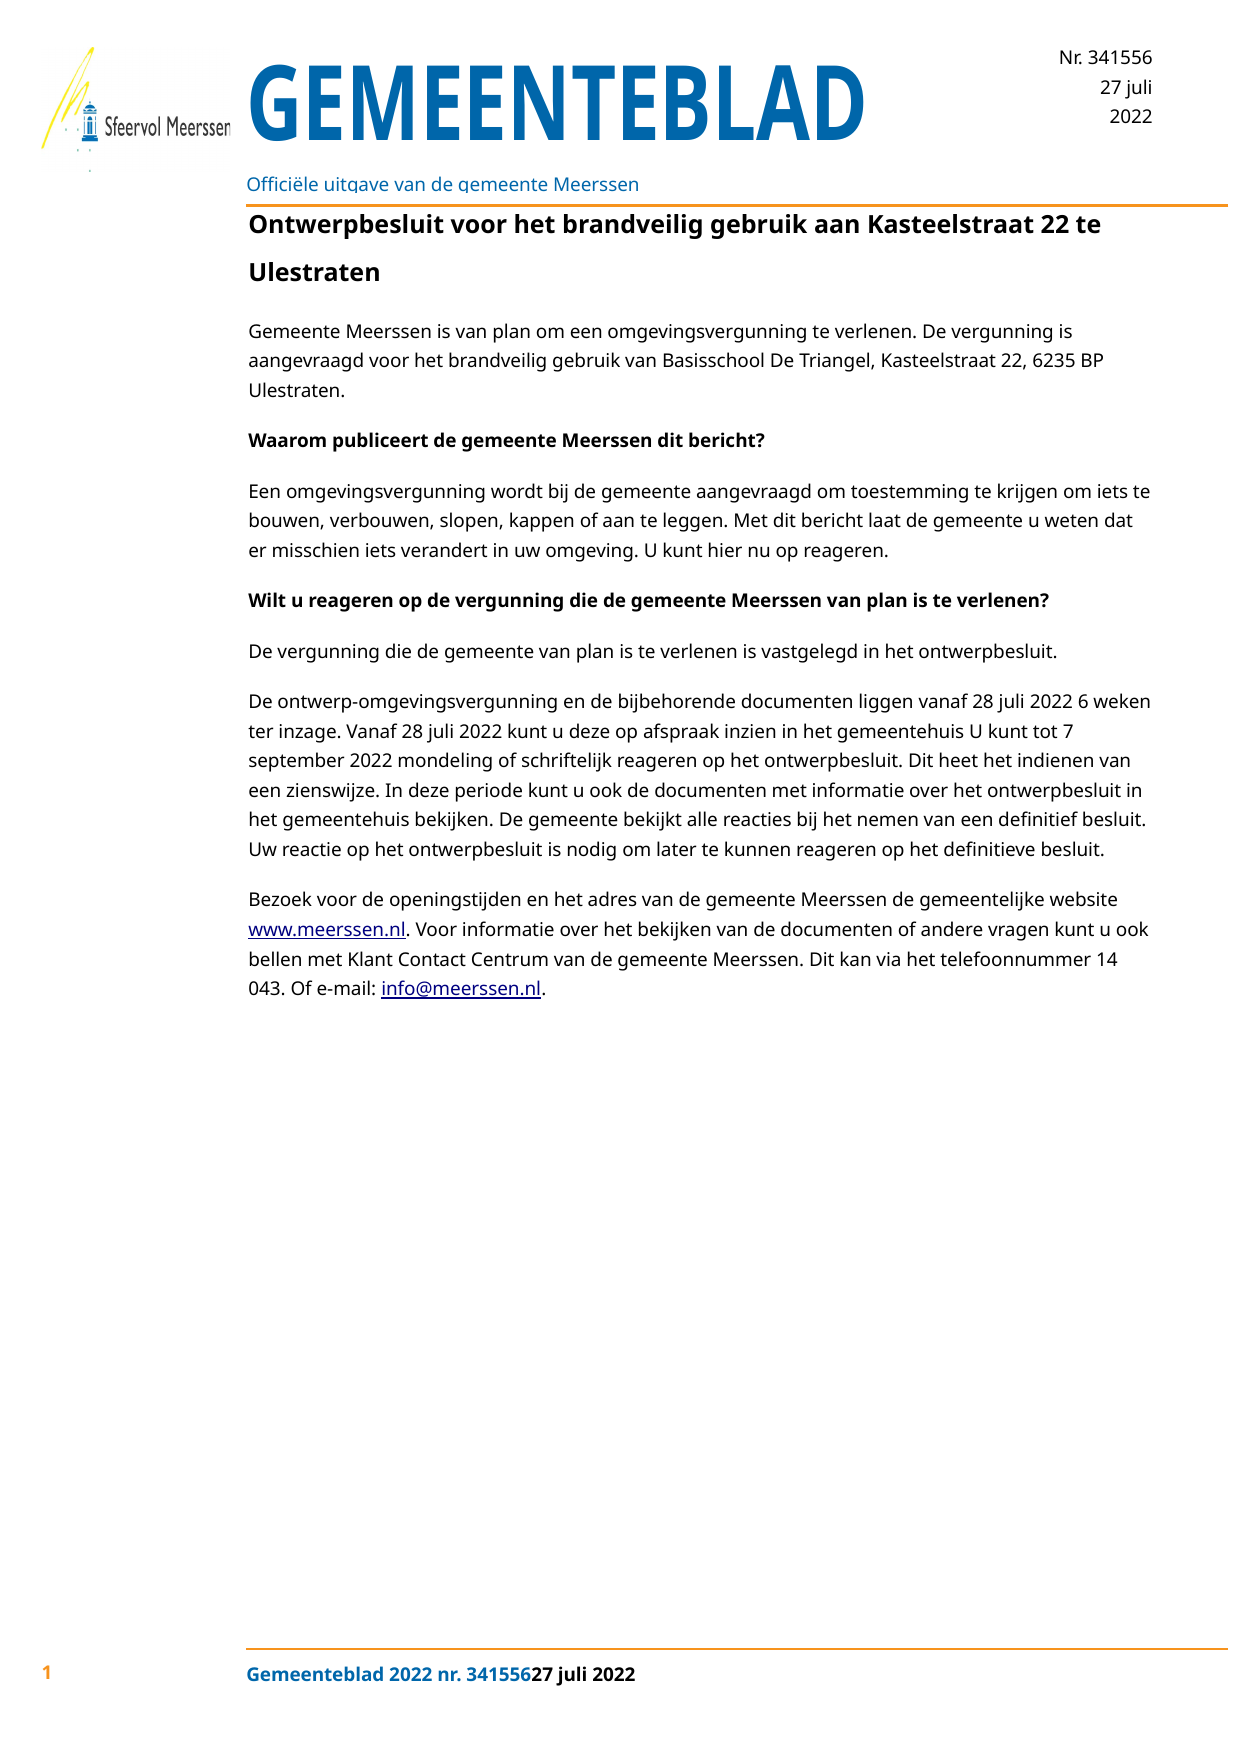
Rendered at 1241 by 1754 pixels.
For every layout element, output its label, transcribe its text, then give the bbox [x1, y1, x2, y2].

text Wilt u reageren op de vergunning die de gemeente Meerssen van plan is te verlenen? [248, 587, 1152, 613]
text Bezoek voor de openingstijden en het adres van de gemeente Meerssen de gemeentelijke website www.meerssen.nl. Voor informatie over het bekijken van de documenten of andere vragen kunt u ook bellen met Klant Contact Centrum van de gemeente Meerssen. Dit kan via het telefoonnummer 14 043. Of e-mail: info@meerssen.nl. [248, 887, 1152, 1001]
text Een omgevingsvergunning wordt bij de gemeente aangevraagd om toestemming te krijgen om iets te bouwen, verbouwen, slopen, kappen of aan te leggen. Met dit bericht laat de gemeente u weten dat er misschien iets verandert in uw omgeving. U kunt hier nu op reageren. [248, 478, 1152, 563]
text De ontwerp-omgevingsvergunning en de bijbehorende documenten liggen vanaf 28 juli 2022 6 weken ter inzage. Vanaf 28 juli 2022 kunt u deze op afspraak inzien in het gemeentehuis U kunt tot 7 september 2022 mondeling of schriftelijk reageren op het ontwerpbesluit. Dit heet het indienen van een zienswijze. In deze periode kunt u ook de documenten met informatie over het ontwerpbesluit in het gemeentehuis bekijken. De gemeente bekijkt alle reacties bij het nemen van een definitief besluit. Uw reactie op het ontwerpbesluit is nodig om later te kunnen reageren op het definitieve besluit. [248, 688, 1152, 862]
text Ontwerpbesluit voor het brandveilig gebruik aan Kasteelstraat 22 te Ulestraten [248, 207, 1152, 288]
text Gemeente Meerssen is van plan om een omgevingsvergunning te verlenen. De vergunning is aangevraagd voor het brandveilig gebruik van Basisschool De Triangel, Kasteelstraat 22, 6235 BP Ulestraten. [248, 318, 1152, 403]
picture [41, 47, 231, 172]
text Waarom publiceert de gemeente Meerssen dit bericht? [248, 427, 1152, 453]
text De vergunning die de gemeente van plan is te verlenen is vastgelegd in het ontwerpbesluit. [248, 638, 1152, 664]
